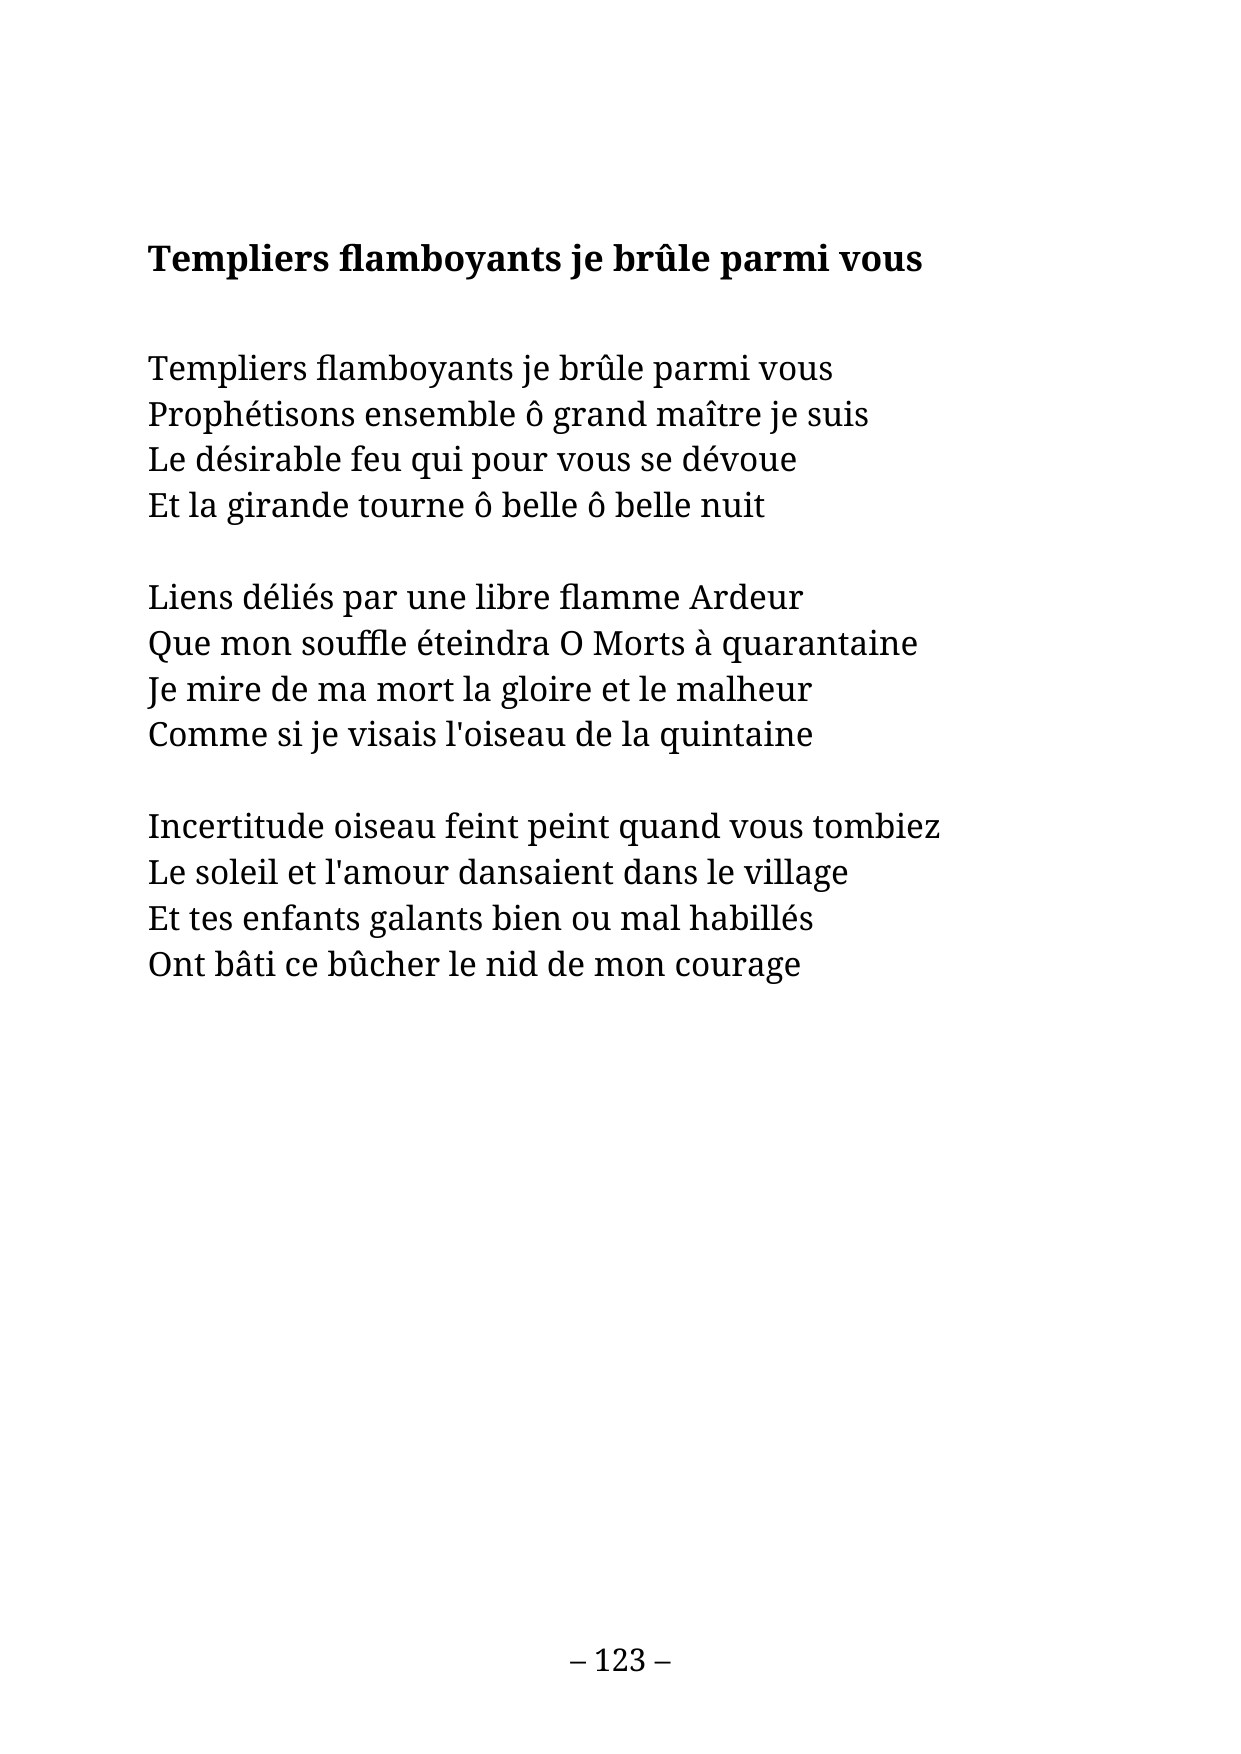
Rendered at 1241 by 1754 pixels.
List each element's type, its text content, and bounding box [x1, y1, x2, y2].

subtitle Templiers flamboyants je brûle parmi vous [148, 235, 1092, 281]
text Templiers flamboyants je brûle parmi vous Prophétisons ensemble ô grand maître je suis Le désirable feu qui pour vous se dévoue Et la girande tourne ô belle ô belle nuit Liens déliés par une libre flamme Ardeur Que mon souffle éteindra O Morts à quarantaine Je mire de ma mort la gloire et le malheur Comme si je visais l'oiseau de la quintaine Incertitude oiseau feint peint quand vous tombiez Le soleil et l'amour dansaient dans le village Et tes enfants galants bien ou mal habillés Ont bâti ce bûcher le nid de mon courage [148, 343, 1092, 985]
